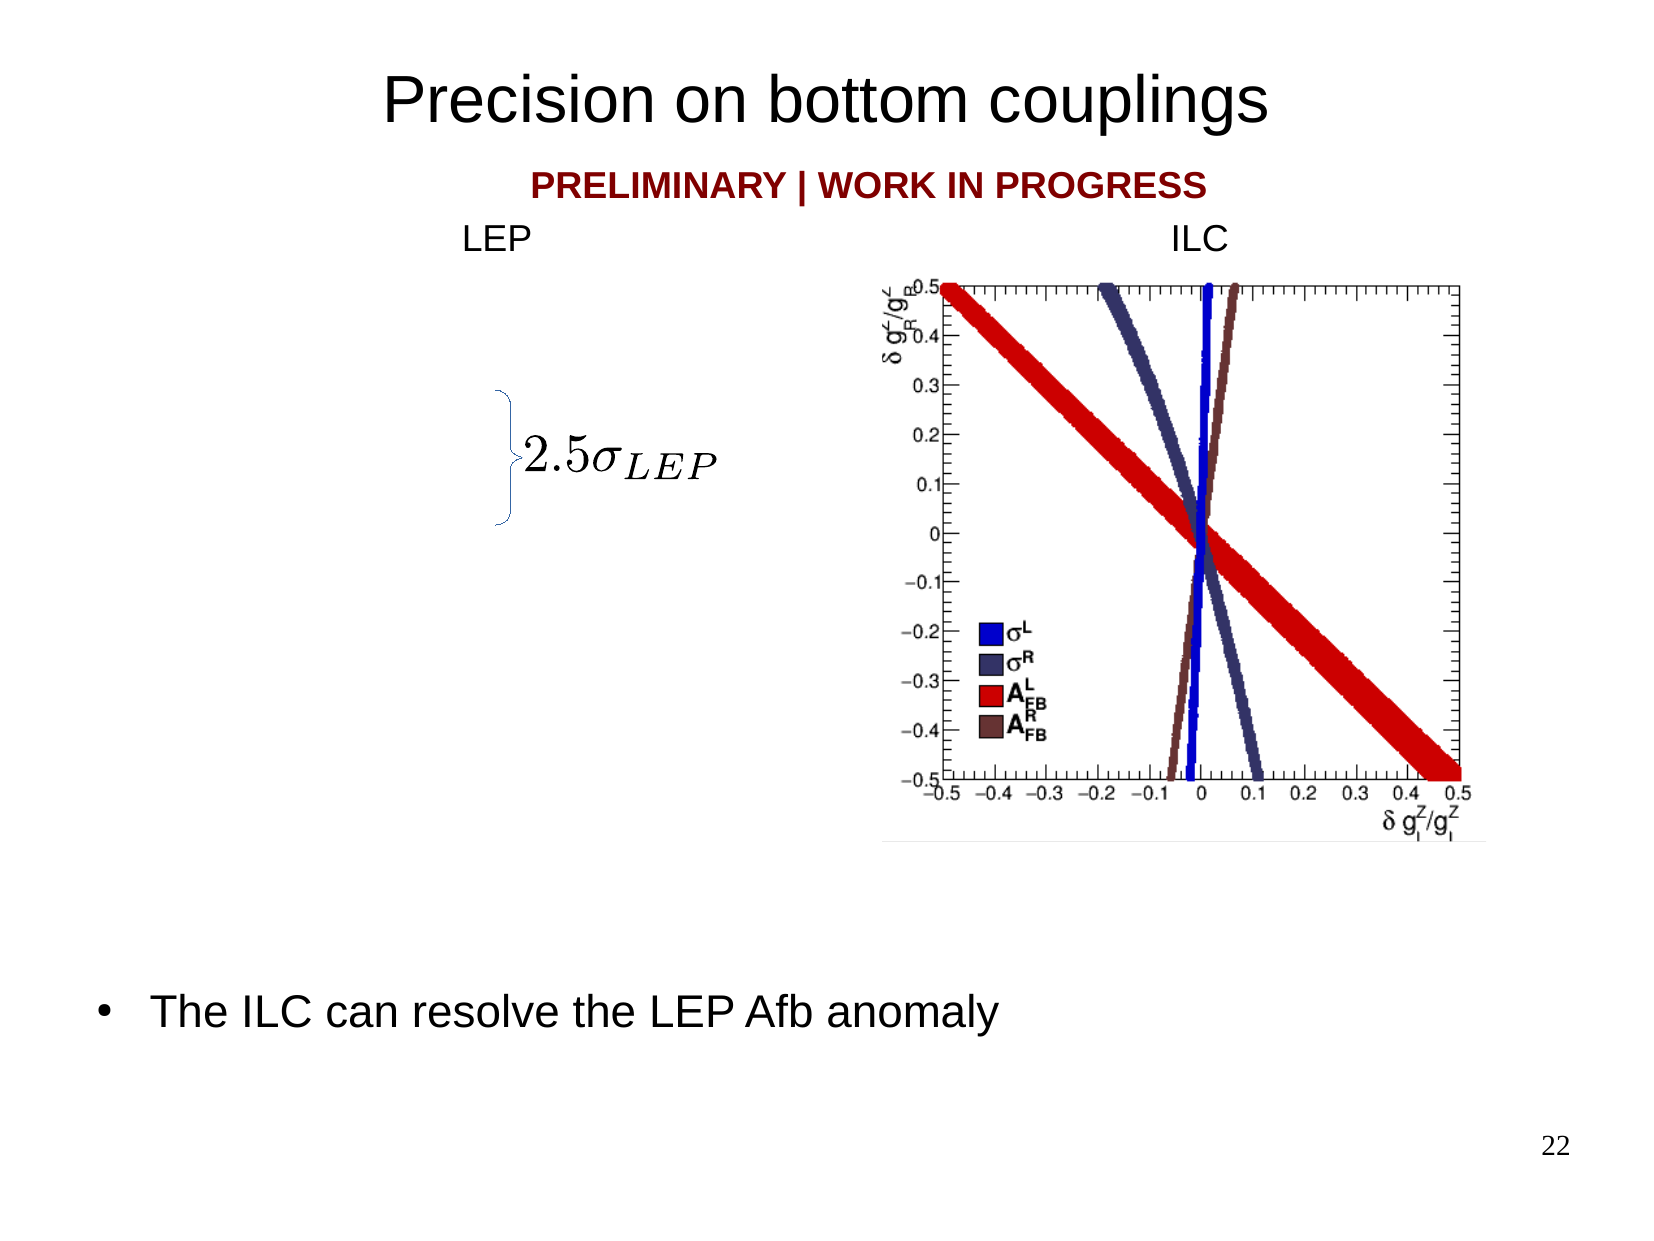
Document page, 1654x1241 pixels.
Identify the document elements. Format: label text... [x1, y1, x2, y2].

text_box [522, 435, 719, 480]
text_box LEP [447, 210, 548, 267]
picture [882, 259, 1487, 842]
title Precision on bottom couplings [82, 49, 1571, 151]
list The ILC can resolve the LEP Afb anomaly [78, 986, 1571, 1197]
text_box PRELIMINARY | WORK IN PROGRESS [515, 156, 1223, 214]
text_box ILC [1155, 210, 1244, 267]
picture [170, 253, 798, 837]
